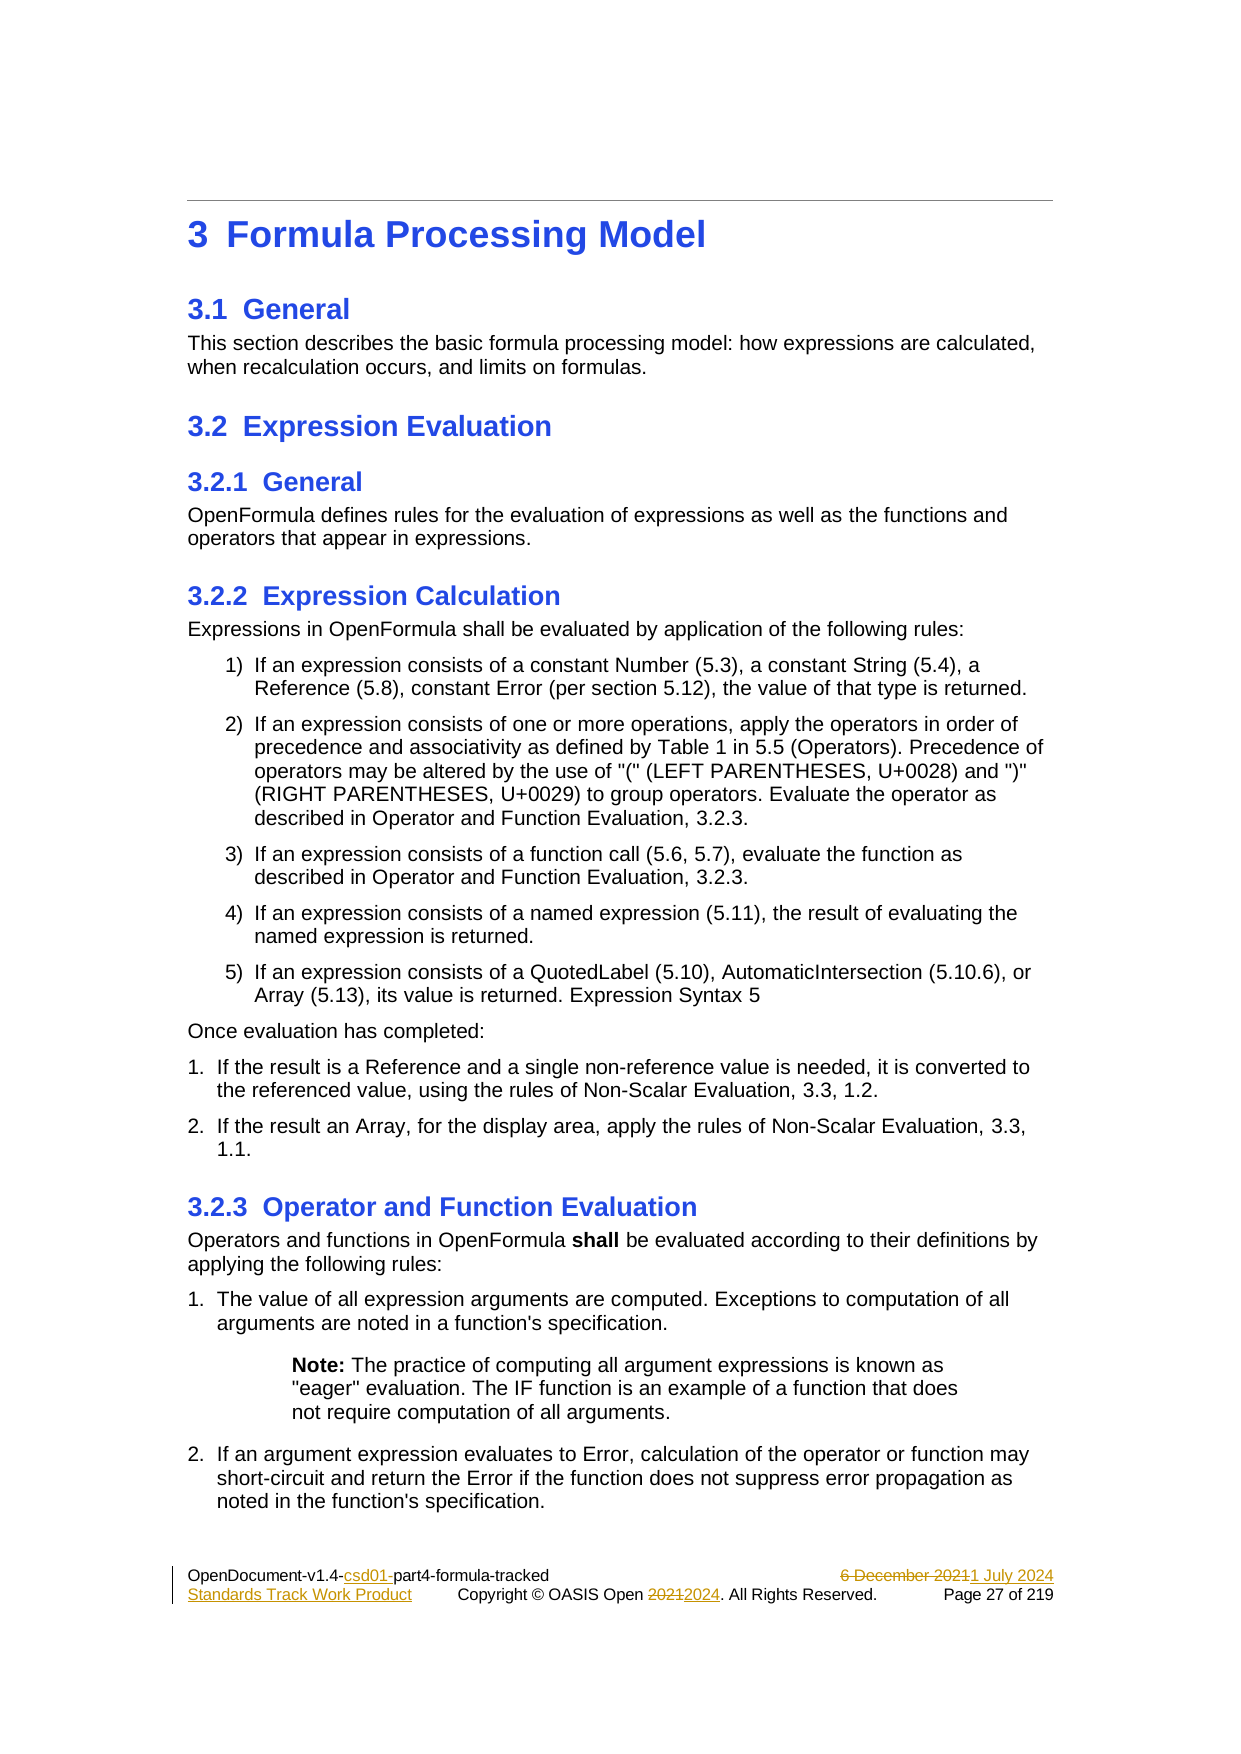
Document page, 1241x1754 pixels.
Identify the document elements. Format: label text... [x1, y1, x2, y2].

subtitle Expression Evaluation [187, 410, 1053, 442]
subtitle Operator and Function Evaluation [187, 1192, 1053, 1222]
subtitle General [187, 467, 1053, 497]
subtitle Formula Processing Model [187, 201, 1053, 256]
text Expressions in OpenFormula shall be evaluated by application of the following rules: [187, 617, 1053, 641]
list If an expression consists of a QuotedLabel (5.10), AutomaticIntersection (5.10.6), or Array (5.13), its value is returned. Expression Syntax 5 [225, 960, 1053, 1007]
list The value of all expression arguments are computed. Exceptions to computation of all arguments are noted in a function's specification. [187, 1288, 1053, 1335]
list If an expression consists of a function call (5.6, 5.7), evaluate the function as described in Operator and Function Evaluation, 3.2.3. [225, 842, 1053, 889]
list If an expression consists of one or more operations, apply the operators in order of precedence and associativity as defined by Table 1 in 5.5 (Operators). Precedence of operators may be altered by the use of "(" (LEFT PARENTHESES, U+0028) and ")" (RIGHT PARENTHESES, U+0029) to group operators. Evaluate the operator as described in Operator and Function Evaluation, 3.2.3. [225, 712, 1053, 830]
list If an expression consists of a constant Number (5.3), a constant String (5.4), a Reference (5.8), constant Error (per section 5.12), the value of that type is returned. [225, 653, 1053, 700]
text OpenFormula defines rules for the evaluation of expressions as well as the functions and operators that appear in expressions. [187, 503, 1053, 550]
list If an argument expression evaluates to Error, calculation of the operator or function may short-circuit and return the Error if the function does not suppress error propagation as noted in the function's specification. [187, 1442, 1053, 1513]
subtitle Expression Calculation [187, 581, 1053, 611]
text This section describes the basic formula processing model: how expressions are calculated, when recalculation occurs, and limits on formulas. [187, 332, 1053, 379]
list If the result an Array, for the display area, apply the rules of Non-Scalar Evaluation, 3.3, 1.1. [187, 1114, 1053, 1161]
subtitle General [187, 293, 1053, 326]
list If an expression consists of a named expression (5.11), the result of evaluating the named expression is returned. [225, 901, 1053, 948]
text Once evaluation has completed: [187, 1019, 1053, 1043]
list If the result is a Reference and a single non-reference value is needed, it is converted to the referenced value, using the rules of Non-Scalar Evaluation, 3.3, 1.2. [187, 1055, 1053, 1102]
text Operators and functions in OpenFormula shall be evaluated according to their definitions by applying the following rules: [187, 1228, 1053, 1276]
list Note: The practice of computing all argument expressions is known as "eager" evaluation. The IF function is an example of a function that does not require computation of all arguments. [262, 1353, 978, 1424]
